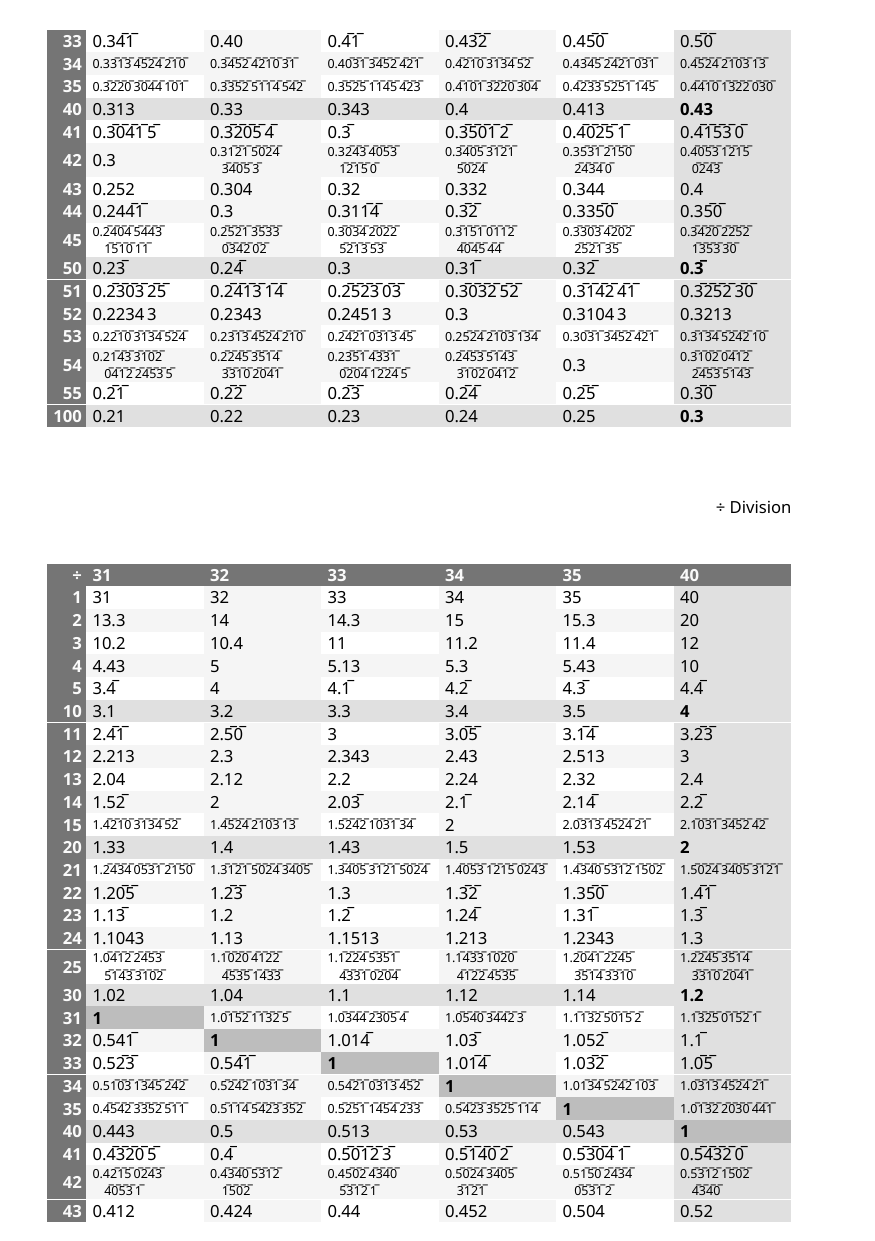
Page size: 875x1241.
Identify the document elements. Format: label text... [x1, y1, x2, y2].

table_cell 0.5̅0̅2̅4̅ 3̅4̅0̅5̅ 3̅1̅2̅1̅ [439, 1165, 556, 1199]
table_cell 0.23̅ [86, 257, 204, 279]
table_cell 0.504 [556, 1200, 674, 1222]
table_cell 40 [674, 586, 791, 609]
table_cell 0.3̅2̅5̅2̅ 3̅0̅ [674, 280, 791, 302]
table_cell 1.01̅3̅4̅ 5̅2̅4̅2̅ 1̅0̅3̅ [556, 1075, 674, 1097]
table_cell 2.1̅0̅3̅1̅ 3̅4̅5̅2̅ 4̅2̅ [674, 813, 791, 836]
table_cell 2.43 [439, 745, 556, 768]
table_cell 1.2̅0̅4̅1̅ 2̅2̅4̅5̅ 3̅5̅1̅4̅ 3̅3̅1̅0̅ [556, 950, 674, 984]
table_cell 0.244̅1̅ [86, 200, 204, 223]
table_cell 0.45̅0̅2̅ 4̅3̅4̅0̅ 5̅3̅1̅2̅ 1̅ [321, 1165, 439, 1199]
table_header ÷ [47, 564, 86, 586]
table_cell 12 [47, 745, 86, 768]
table_cell 10 [47, 700, 86, 722]
table_cell 54 [47, 348, 86, 382]
table_cell 24 [47, 927, 86, 949]
table_cell 0.2̅4̅ [439, 382, 556, 404]
table_cell 1.1043 [86, 927, 204, 949]
table_cell 20 [674, 609, 791, 632]
table_cell 2 [47, 609, 86, 632]
table_cell 1.31̅ [556, 904, 674, 927]
table_cell 1.3̅ [674, 904, 791, 927]
table_cell 0.3̅3̅5̅2̅ 5̅1̅1̅4̅ 5̅4̅2̅ [204, 75, 321, 98]
table_cell 3.1 [86, 700, 204, 722]
table_cell 0.3104 3 [556, 302, 674, 325]
table_cell 0.54̅1̅ [204, 1052, 321, 1074]
table_cell 2.24 [439, 768, 556, 791]
table_cell 4 [47, 654, 86, 677]
table_cell 3.2̅3̅ [674, 723, 791, 745]
table_cell 0.5̅1̅1̅4̅ 5̅4̅2̅3̅ 3̅5̅2̅ [204, 1097, 321, 1120]
table_cell 0.4̅2̅3̅3̅ 5̅2̅5̅1̅ 1̅4̅5̅ [556, 75, 674, 98]
table_cell 0.3̅0̅3̅4̅ 2̅0̅2̅2̅ 5̅2̅1̅3̅ 5̅3̅ [321, 223, 439, 257]
table_cell 2.1̅ [439, 791, 556, 813]
table_cell 1.04 [204, 984, 321, 1006]
table_cell 0.54̅2̅1̅ 0̅3̅1̅3̅ 4̅5̅2̅ [321, 1075, 439, 1097]
table_cell 1.213 [439, 927, 556, 949]
table_cell 2.12 [204, 768, 321, 791]
table_cell 0.52 [674, 1200, 791, 1222]
table_header 40 [674, 564, 791, 586]
table_cell 0.2234 3 [86, 302, 204, 325]
table_cell 2.513 [556, 745, 674, 768]
table_cell 0.32 [321, 177, 439, 200]
table_cell 34 [439, 586, 556, 609]
table_cell 0.33 [204, 98, 321, 120]
table_cell 0.25 [556, 405, 674, 427]
table_cell 1.1̅1̅3̅2̅ 5̅0̅1̅5̅ 2̅ [556, 1006, 674, 1029]
table_cell 0.332 [439, 177, 556, 200]
table_cell 2.2̅ [674, 791, 791, 813]
table_cell 0.543 [556, 1120, 674, 1143]
table_cell 0.2̅1̅ [86, 382, 204, 404]
table_cell 2.5̅0̅ [204, 723, 321, 745]
table_cell 0.3̅ [321, 120, 439, 143]
table_cell 0.513 [321, 1120, 439, 1143]
table_cell 2 [674, 836, 791, 859]
table_cell 1.4̅1̅ [674, 881, 791, 904]
table_cell 43 [47, 1200, 86, 1222]
table_cell 1.1̅4̅3̅3̅ 1̅0̅2̅0̅ 4̅1̅2̅2̅ 4̅5̅3̅5̅ [439, 950, 556, 984]
table_cell 2.2 [321, 768, 439, 791]
table_cell 1.43 [321, 836, 439, 859]
table_header 32 [204, 564, 321, 586]
table_cell 1.2343 [556, 927, 674, 949]
table_cell 0.52̅3̅ [86, 1052, 204, 1074]
table_cell 4.3̅ [556, 677, 674, 700]
table_cell 0.2̅4̅1̅3̅ 1̅4̅ [204, 280, 321, 302]
table_cell 1 [439, 1075, 556, 1097]
table_cell 1.2̅3̅ [204, 881, 321, 904]
table_cell 10.2 [86, 632, 204, 654]
table_cell 1.3̅4̅0̅5̅ 3̅1̅2̅1̅ 5̅0̅2̅4̅ [321, 859, 439, 881]
table_cell 0.3̅0̅4̅1̅ 5̅ [86, 120, 204, 143]
table_cell 1.052̅ [556, 1029, 674, 1052]
table_cell 0.33̅1̅3̅ 4̅5̅2̅4̅ 2̅1̅0̅ [86, 52, 204, 75]
table_cell 0.2̅3̅0̅3̅ 2̅5̅ [86, 280, 204, 302]
table_cell 0.2̅5̅2̅1̅ 3̅5̅3̅3̅ 0̅3̅4̅2̅ 0̅2̅ [204, 223, 321, 257]
table_cell 0.2451 3 [321, 302, 439, 325]
table_cell 44 [47, 200, 86, 223]
table_cell 3.4̅ [86, 677, 204, 700]
table_cell 23 [47, 904, 86, 927]
table_cell 0.4̅2̅1̅0̅ 3̅1̅3̅4̅ 5̅2̅ [439, 52, 556, 75]
table_cell 11 [47, 723, 86, 745]
subtitle ÷ Division [47, 495, 791, 518]
table_cell 1.2 [204, 904, 321, 927]
table_cell 1.01̅4̅ [439, 1052, 556, 1074]
table_cell 1.1̅ [674, 1029, 791, 1052]
table_cell 0.3̅1̅5̅1̅ 0̅1̅1̅2̅ 4̅0̅4̅5̅ 4̅4̅ [439, 223, 556, 257]
table_cell 14.3 [321, 609, 439, 632]
table_cell 0.4̅3̅4̅0̅ 5̅3̅1̅2̅ 1̅5̅0̅2̅ [204, 1165, 321, 1199]
table_cell 10.4 [204, 632, 321, 654]
table_cell 2.14̅ [556, 791, 674, 813]
table_cell 1.13 [204, 927, 321, 949]
table_cell 0.3213 [674, 302, 791, 325]
table_cell 0.25̅2̅4̅ 2̅1̅0̅3̅ 1̅3̅4̅ [439, 325, 556, 348]
table_cell 13.3 [86, 609, 204, 632]
table_cell 5 [204, 654, 321, 677]
table_cell 2.04 [86, 768, 204, 791]
table_cell 0.23 [321, 405, 439, 427]
table_cell 0.5̅0̅ [674, 30, 791, 52]
table_cell 33 [47, 30, 86, 52]
table_header 33 [321, 564, 439, 586]
table_cell 0.32̅4̅3̅ 4̅0̅5̅3̅ 1̅2̅1̅5̅ 0̅ [321, 143, 439, 177]
table_cell 1.5̅2̅4̅2̅ 1̅0̅3̅1̅ 3̅4̅ [321, 813, 439, 836]
table_cell 0.34̅1̅ [86, 30, 204, 52]
table_cell 10 [674, 654, 791, 677]
table_cell 2.213 [86, 745, 204, 768]
table_cell 1.1 [321, 984, 439, 1006]
table_cell 0.3 [439, 302, 556, 325]
table_cell 35 [556, 586, 674, 609]
table_cell 1.03̅2̅ [556, 1052, 674, 1074]
table_cell 1.4̅0̅5̅3̅ 1̅2̅1̅5̅ 0̅2̅4̅3̅ [439, 859, 556, 881]
table_cell 0.5̅1̅4̅0̅ 2̅ [439, 1143, 556, 1165]
table_cell 2.3 [204, 745, 321, 768]
table_header 34 [439, 564, 556, 586]
table_cell 2 [204, 791, 321, 813]
table_cell 0.3 [674, 405, 791, 427]
table_cell 0.3 [204, 200, 321, 223]
table_cell 0.3 [556, 348, 674, 382]
table_cell 0.2̅4̅0̅4̅ 5̅4̅4̅3̅ 1̅5̅1̅0̅ 1̅1̅ [86, 223, 204, 257]
table_cell 1 [321, 1052, 439, 1074]
table_cell 51 [47, 280, 86, 302]
table_cell 0.43̅4̅5̅ 2̅4̅2̅1̅ 0̅3̅1̅ [556, 52, 674, 75]
table_cell 11 [321, 632, 439, 654]
table_cell 1.0̅3̅4̅4̅ 2̅3̅0̅5̅ 4̅ [321, 1006, 439, 1029]
table_cell 1 [674, 1120, 791, 1143]
table_cell 0.443 [86, 1120, 204, 1143]
table_cell 4 [674, 700, 791, 722]
table_cell 0.452 [439, 1200, 556, 1222]
table_cell 5.43 [556, 654, 674, 677]
table_cell 3.0̅5̅ [439, 723, 556, 745]
table_cell 0.5̅3̅1̅2̅ 1̅5̅0̅2̅ 4̅3̅4̅0̅ [674, 1165, 791, 1199]
table_cell 0.21̅4̅3̅ 3̅1̅0̅2̅ 0̅4̅1̅2̅ 2̅4̅5̅3̅ 5̅ [86, 348, 204, 382]
table_cell 2 [439, 813, 556, 836]
table_cell 4.2̅ [439, 677, 556, 700]
table_cell 1.24̅ [439, 904, 556, 927]
table_cell 0.43̅2̅ [439, 30, 556, 52]
table_cell 4 [204, 677, 321, 700]
table_cell 32 [204, 586, 321, 609]
table_cell 0.24 [439, 405, 556, 427]
table_cell 1.33 [86, 836, 204, 859]
table_cell 0.4̅0̅2̅5̅ 1̅ [556, 120, 674, 143]
table_cell 33 [47, 1052, 86, 1074]
table_cell 0.4 [439, 98, 556, 120]
table_cell 15.3 [556, 609, 674, 632]
table_cell 0.23̅5̅1̅ 4̅3̅3̅1̅ 0̅2̅0̅4̅ 1̅2̅2̅4̅ 5̅ [321, 348, 439, 382]
table_cell 0.35̅0̅ [674, 200, 791, 223]
table_cell 0.304 [204, 177, 321, 200]
table_cell 0.3̅ [674, 257, 791, 279]
table_cell 50 [47, 257, 86, 279]
table_cell 15 [439, 609, 556, 632]
table_cell 3 [321, 723, 439, 745]
table_cell 20 [47, 836, 86, 859]
table_cell 1.1513 [321, 927, 439, 949]
table_cell 0.2̅5̅ [556, 382, 674, 404]
table_cell 11.2 [439, 632, 556, 654]
table_cell 3.3 [321, 700, 439, 722]
table_cell 5.13 [321, 654, 439, 677]
table_cell 0.252 [86, 177, 204, 200]
table_cell 0.3̅0̅3̅2̅ 5̅2̅ [439, 280, 556, 302]
table_cell 0.51̅0̅3̅ 1̅3̅4̅5̅ 2̅4̅2̅ [86, 1075, 204, 1097]
table_cell 0.413 [556, 98, 674, 120]
table_cell 0.3̅2̅0̅5̅ 4̅ [204, 120, 321, 143]
table_cell 53 [47, 325, 86, 348]
table_cell 1.4̅5̅2̅4̅ 2̅1̅0̅3̅ 1̅3̅ [204, 813, 321, 836]
table_cell 0.5̅0̅1̅2̅ 3̅ [321, 1143, 439, 1165]
table_cell 3.5 [556, 700, 674, 722]
table_cell 1.4 [204, 836, 321, 859]
table_cell 13 [47, 768, 86, 791]
table_cell 12 [674, 632, 791, 654]
table_cell 1.4̅3̅4̅0̅ 5̅3̅1̅2̅ 1̅5̅0̅2̅ [556, 859, 674, 881]
table_cell 0.3̅1̅0̅2̅ 0̅4̅1̅2̅ 2̅4̅5̅3̅ 5̅1̅4̅3̅ [674, 348, 791, 382]
table_cell 1.14 [556, 984, 674, 1006]
table_cell 0.4̅5̅4̅2̅ 3̅3̅5̅2̅ 5̅1̅1̅ [86, 1097, 204, 1120]
table_cell 3.4 [439, 700, 556, 722]
table_cell 0.313 [86, 98, 204, 120]
table_cell 0.3̅5̅2̅5̅ 1̅1̅4̅5̅ 4̅2̅3̅ [321, 75, 439, 98]
table_cell 0.51̅5̅0̅ 2̅4̅3̅4̅ 0̅5̅3̅1̅ 2̅ [556, 1165, 674, 1199]
table_cell 0.2̅2̅4̅5̅ 3̅5̅1̅4̅ 3̅3̅1̅0̅ 2̅0̅4̅1̅ [204, 348, 321, 382]
table_cell 0.35̅3̅1̅ 2̅1̅5̅0̅ 2̅4̅3̅4̅ 0̅ [556, 143, 674, 177]
table_cell 0.424 [204, 1200, 321, 1222]
table_cell 0.4̅1̅ [321, 30, 439, 52]
table_cell 40 [47, 98, 86, 120]
table_cell 30 [47, 984, 86, 1006]
table_cell 1.1̅2̅2̅4̅ 5̅3̅5̅1̅ 4̅3̅3̅1̅ 0̅2̅0̅4̅ [321, 950, 439, 984]
table_cell 0.2̅4̅5̅3̅ 5̅1̅4̅3̅ 3̅1̅0̅2̅ 0̅4̅1̅2̅ [439, 348, 556, 382]
table_cell 1.3 [321, 881, 439, 904]
table_cell 1.4̅2̅1̅0̅ 3̅1̅3̅4̅ 5̅2̅ [86, 813, 204, 836]
table_cell 0.3̅2̅2̅0̅ 3̅0̅4̅4̅ 1̅0̅1̅ [86, 75, 204, 98]
table_cell 1 [86, 1006, 204, 1029]
table_cell 35 [47, 1097, 86, 1120]
table_cell 0.5̅2̅4̅2̅ 1̅0̅3̅1̅ 3̅4̅ [204, 1075, 321, 1097]
table_cell 0.3̅2̅ [439, 200, 556, 223]
table_cell 1.2̅4̅3̅4̅ 0̅5̅3̅1̅ 2̅1̅5̅0̅ [86, 859, 204, 881]
table_cell 1.52̅ [86, 791, 204, 813]
table_cell 0.21 [86, 405, 204, 427]
table_cell 43 [47, 177, 86, 200]
table_cell 25 [47, 950, 86, 984]
table_cell 33 [321, 586, 439, 609]
table_cell 0.53 [439, 1120, 556, 1143]
table_cell 0.4̅0̅5̅3̅ 1̅2̅1̅5̅ 0̅2̅4̅3̅ [674, 143, 791, 177]
table_cell 0.31̅2̅1̅ 5̅0̅2̅4̅ 3̅4̅0̅5̅ 3̅ [204, 143, 321, 177]
table_cell 3.2 [204, 700, 321, 722]
table_cell 2.32 [556, 768, 674, 791]
table_cell 31 [47, 1006, 86, 1029]
table_cell 0.3 [321, 257, 439, 279]
table_cell 0.541̅ [86, 1029, 204, 1052]
table_cell 0.3̅0̅ [674, 382, 791, 404]
table_cell 14 [204, 609, 321, 632]
table_cell 100 [47, 405, 86, 427]
table_cell 0.335̅0̅ [556, 200, 674, 223]
table_cell 0.5̅4̅2̅3̅ 3̅5̅2̅5̅ 1̅1̅4̅ [439, 1097, 556, 1120]
table_cell 0.43 [674, 98, 791, 120]
table_cell 40 [47, 1120, 86, 1143]
table_cell 1.5 [439, 836, 556, 859]
table_cell 1.2 [674, 984, 791, 1006]
table_cell 35 [47, 75, 86, 98]
table_cell 1.35̅0̅ [556, 881, 674, 904]
table_cell 1 [47, 586, 86, 609]
table_cell 34 [47, 52, 86, 75]
table_cell 0.5̅2̅5̅1̅ 1̅4̅5̅4̅ 2̅3̅3̅ [321, 1097, 439, 1120]
table_cell 21 [47, 859, 86, 881]
table_cell 4.43 [86, 654, 204, 677]
table_cell 55 [47, 382, 86, 404]
table_cell 41 [47, 120, 86, 143]
table_cell 1.2̅2̅4̅5̅ 3̅5̅1̅4̅ 3̅3̅1̅0̅ 2̅0̅4̅1̅ [674, 950, 791, 984]
table_cell 0.4̅1̅5̅3̅ 0̅ [674, 120, 791, 143]
table_cell 1.53 [556, 836, 674, 859]
table_cell 1.20̅5̅ [86, 881, 204, 904]
table_header 31 [86, 564, 204, 586]
table_cell 0.44 [321, 1200, 439, 1222]
table_cell 3 [674, 745, 791, 768]
table_cell 0.4̅5̅2̅4̅ 2̅1̅0̅3̅ 1̅3̅ [674, 52, 791, 75]
table_cell 2.4 [674, 768, 791, 791]
table_cell 15 [47, 813, 86, 836]
table_cell 1.0̅3̅1̅3̅ 4̅5̅2̅4̅ 2̅1̅ [674, 1075, 791, 1097]
table_cell 1.02 [86, 984, 204, 1006]
table_cell 0.40 [204, 30, 321, 52]
table_cell 0.3̅4̅5̅2̅ 4̅2̅1̅0̅ 3̅1̅ [204, 52, 321, 75]
table_cell 0.3̅4̅0̅5̅ 3̅1̅2̅1̅ 5̅0̅2̅4̅ [439, 143, 556, 177]
table_cell 2.0̅3̅1̅3̅ 4̅5̅2̅4̅ 2̅1̅ [556, 813, 674, 836]
table_cell 1.0̅1̅3̅2̅ 2̅0̅3̅0̅ 4̅4̅1̅ [674, 1097, 791, 1120]
table_cell 2.343 [321, 745, 439, 768]
table_cell 1 [204, 1029, 321, 1052]
table_cell 1.3 [674, 927, 791, 949]
table_cell 0.3̅1̅3̅4̅ 5̅2̅4̅2̅ 1̅0̅ [674, 325, 791, 348]
table_cell 0.412 [86, 1200, 204, 1222]
table_cell 1.2̅ [321, 904, 439, 927]
table_cell 41 [47, 1143, 86, 1165]
table_cell 31 [86, 586, 204, 609]
table_cell 0.22̅1̅0̅ 3̅1̅3̅4̅ 5̅2̅4̅ [86, 325, 204, 348]
table_cell 1.13̅ [86, 904, 204, 927]
table_cell 4.4̅ [674, 677, 791, 700]
table_cell 1.03̅ [439, 1029, 556, 1052]
table_cell 0.2343 [204, 302, 321, 325]
table_cell 0.30̅3̅1̅ 3̅4̅5̅2̅ 4̅2̅1̅ [556, 325, 674, 348]
table_cell 1.0̅4̅1̅2̅ 2̅4̅5̅3̅ 5̅1̅4̅3̅ 3̅1̅0̅2̅ [86, 950, 204, 984]
table_cell 0.343 [321, 98, 439, 120]
table_cell 0.3̅4̅2̅0̅ 2̅2̅5̅2̅ 1̅3̅5̅3̅ 3̅0̅ [674, 223, 791, 257]
table_cell 0.32̅ [556, 257, 674, 279]
table_cell 1.014̅ [321, 1029, 439, 1052]
table_cell 1.0̅1̅5̅2̅ 1̅1̅3̅2̅ 5̅ [204, 1006, 321, 1029]
table_cell 0.4 [674, 177, 791, 200]
table_cell 0.4̅4̅1̅0̅ 1̅3̅2̅2̅ 0̅3̅0̅ [674, 75, 791, 98]
table_header 35 [556, 564, 674, 586]
table_cell 1 [556, 1097, 674, 1120]
table_cell 32 [47, 1029, 86, 1052]
table_cell 0.4̅ [204, 1143, 321, 1165]
table_cell 0.31̅ [439, 257, 556, 279]
table_cell 0.3̅5̅0̅1̅ 2̅ [439, 120, 556, 143]
table_cell 1.3̅1̅2̅1̅ 5̅0̅2̅4̅ 3̅4̅0̅5̅ [204, 859, 321, 881]
table_cell 5 [47, 677, 86, 700]
table_cell 0.4̅1̅0̅1̅ 3̅2̅2̅0̅ 3̅0̅4̅ [439, 75, 556, 98]
table_cell 0.3̅1̅4̅2̅ 4̅1̅ [556, 280, 674, 302]
table_cell 0.2̅4̅2̅1̅ 0̅3̅1̅3̅ 4̅5̅ [321, 325, 439, 348]
table_cell 42 [47, 143, 86, 177]
table_cell 0.45̅0̅ [556, 30, 674, 52]
table_cell 3 [47, 632, 86, 654]
table_cell 22 [47, 881, 86, 904]
table_cell 0.40̅3̅1̅ 3̅4̅5̅2̅ 4̅2̅1̅ [321, 52, 439, 75]
table_cell 0.5 [204, 1120, 321, 1143]
table_cell 1.1̅3̅2̅5̅ 0̅1̅5̅2̅ 1̅ [674, 1006, 791, 1029]
table_cell 0.23̅1̅3̅ 4̅5̅2̅4̅ 2̅1̅0̅ [204, 325, 321, 348]
table_cell 1.0̅5̅4̅0̅ 3̅4̅4̅2̅ 3̅ [439, 1006, 556, 1029]
table_cell 14 [47, 791, 86, 813]
table_cell 4.1̅ [321, 677, 439, 700]
table_cell 0.22 [204, 405, 321, 427]
table_cell 1.5̅0̅2̅4̅ 3̅4̅0̅5̅ 3̅1̅2̅1̅ [674, 859, 791, 881]
table_cell 0.2̅5̅2̅3̅ 0̅3̅ [321, 280, 439, 302]
table_cell 34 [47, 1075, 86, 1097]
table_cell 2.4̅1̅ [86, 723, 204, 745]
table_cell 0.2̅2̅ [204, 382, 321, 404]
table_cell 3.1̅4̅ [556, 723, 674, 745]
table_cell 0.5̅3̅0̅4̅ 1̅ [556, 1143, 674, 1165]
table_cell 0.3̅3̅0̅3̅ 4̅2̅0̅2̅ 2̅5̅2̅1̅ 3̅5̅ [556, 223, 674, 257]
table_cell 1.3̅2̅ [439, 881, 556, 904]
table_cell 5.3 [439, 654, 556, 677]
table_cell 11.4 [556, 632, 674, 654]
table_cell 0.5̅4̅3̅2̅ 0̅ [674, 1143, 791, 1165]
table_cell 0.4̅3̅2̅0̅ 5̅ [86, 1143, 204, 1165]
table_cell 0.344 [556, 177, 674, 200]
table_cell 0.2̅3̅ [321, 382, 439, 404]
table_cell 1.1̅0̅2̅0̅ 4̅1̅2̅2̅ 4̅5̅3̅5̅ 1̅4̅3̅3̅ [204, 950, 321, 984]
table_cell 0.24̅ [204, 257, 321, 279]
table_cell 1.0̅5̅ [674, 1052, 791, 1074]
table_cell 42 [47, 1165, 86, 1199]
table_cell 45 [47, 223, 86, 257]
table_cell 0.42̅1̅5̅ 0̅2̅4̅3̅ 4̅0̅5̅3̅ 1̅ [86, 1165, 204, 1199]
table_cell 0.311̅4̅ [321, 200, 439, 223]
table_cell 0.3 [86, 143, 204, 177]
table_cell 52 [47, 302, 86, 325]
table_cell 2.03̅ [321, 791, 439, 813]
table_cell 1.12 [439, 984, 556, 1006]
